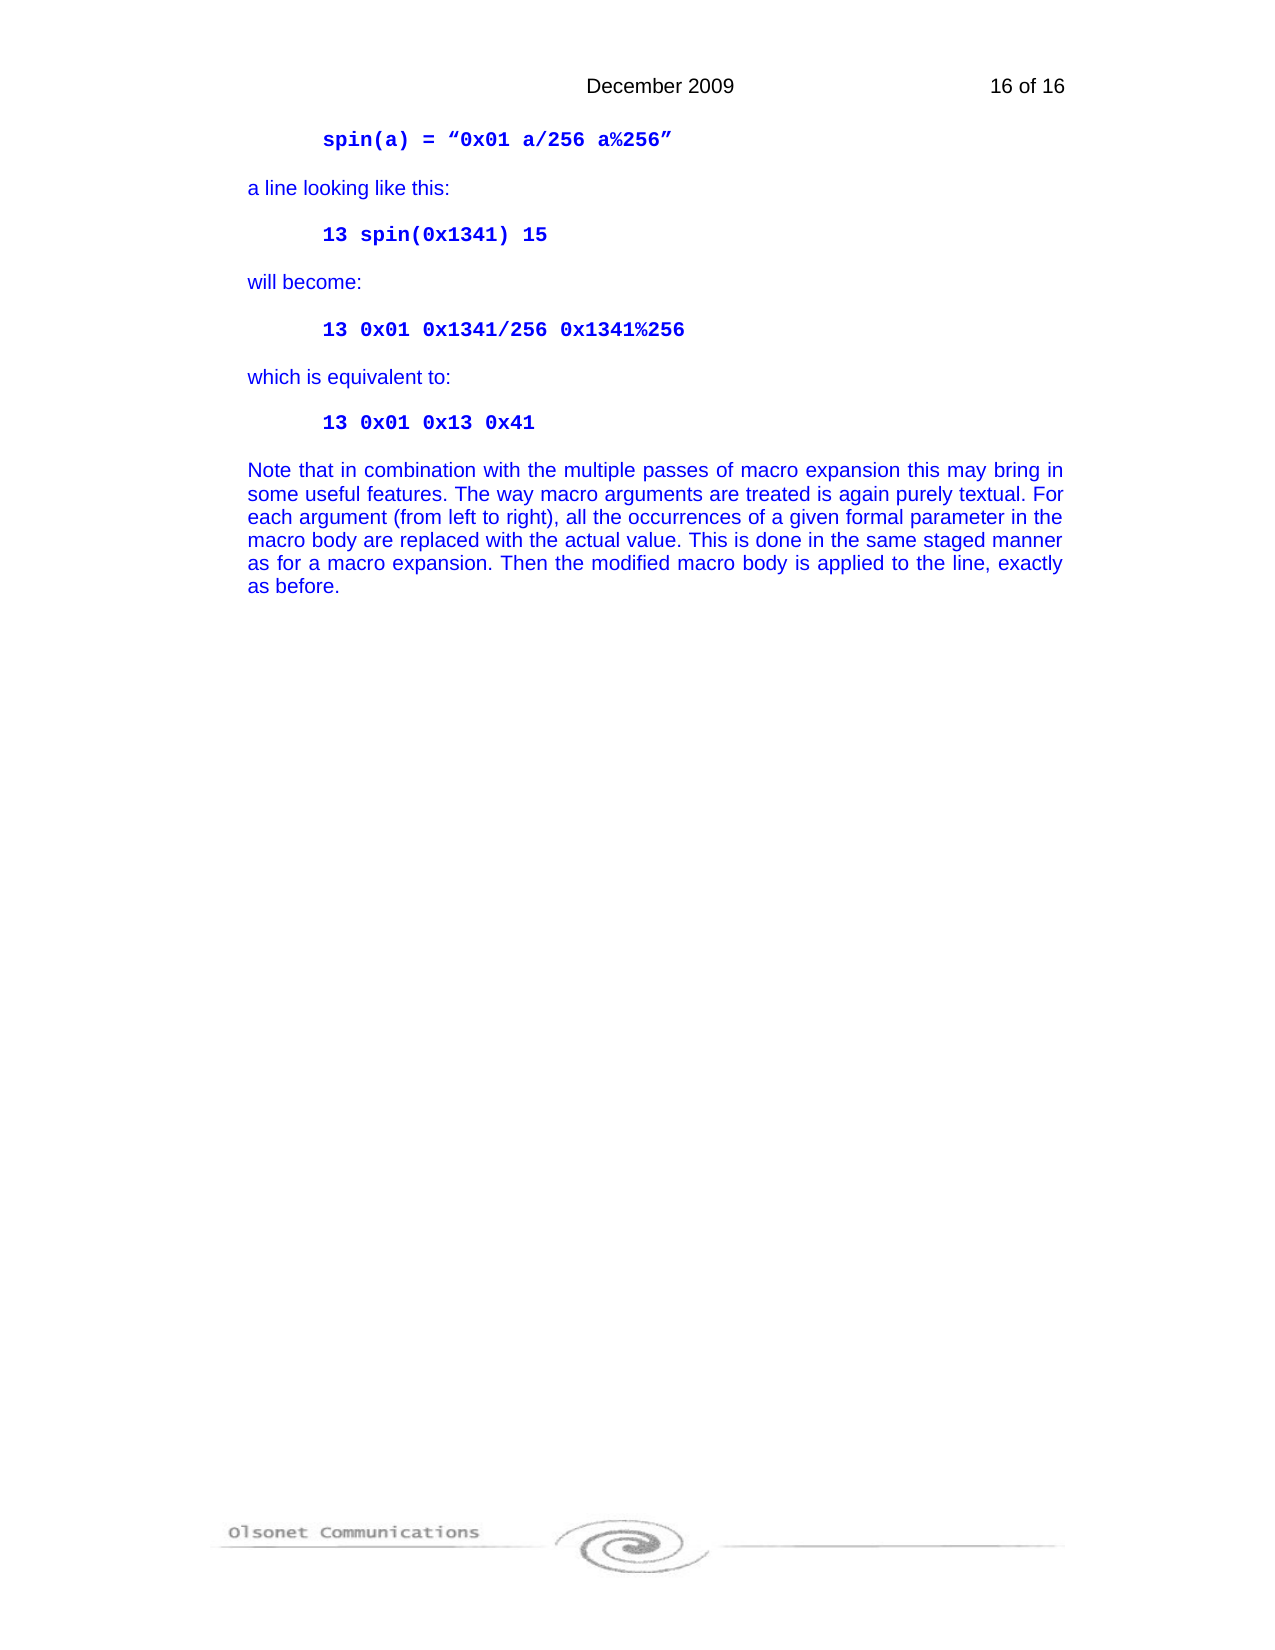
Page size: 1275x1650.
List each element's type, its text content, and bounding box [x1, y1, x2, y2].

text Note that in combination with the multiple passes of macro expansion this may bring in some useful features. The way macro arguments are treated is again purely textual. For each argument (from left to right), all the occurrences of a given formal parameter in the macro body are replaced with the actual value. This is done in the same staged manner as for a macro expansion. Then the modified macro body is applied to the line, exactly as before. [247, 459, 1065, 598]
text 13 spin(0x1341) 15 [247, 222, 1065, 248]
text 13 0x01 0x13 0x41 [247, 412, 1065, 436]
text spin(a) = “0x01 a/256 a%256” [247, 128, 1065, 153]
text a line looking like this: [247, 176, 1065, 199]
text will become: [247, 271, 1065, 294]
text which is equivalent to: [247, 366, 1065, 389]
text 13 0x01 0x1341/256 0x1341%256 [247, 317, 1065, 342]
picture [210, 1504, 1065, 1596]
